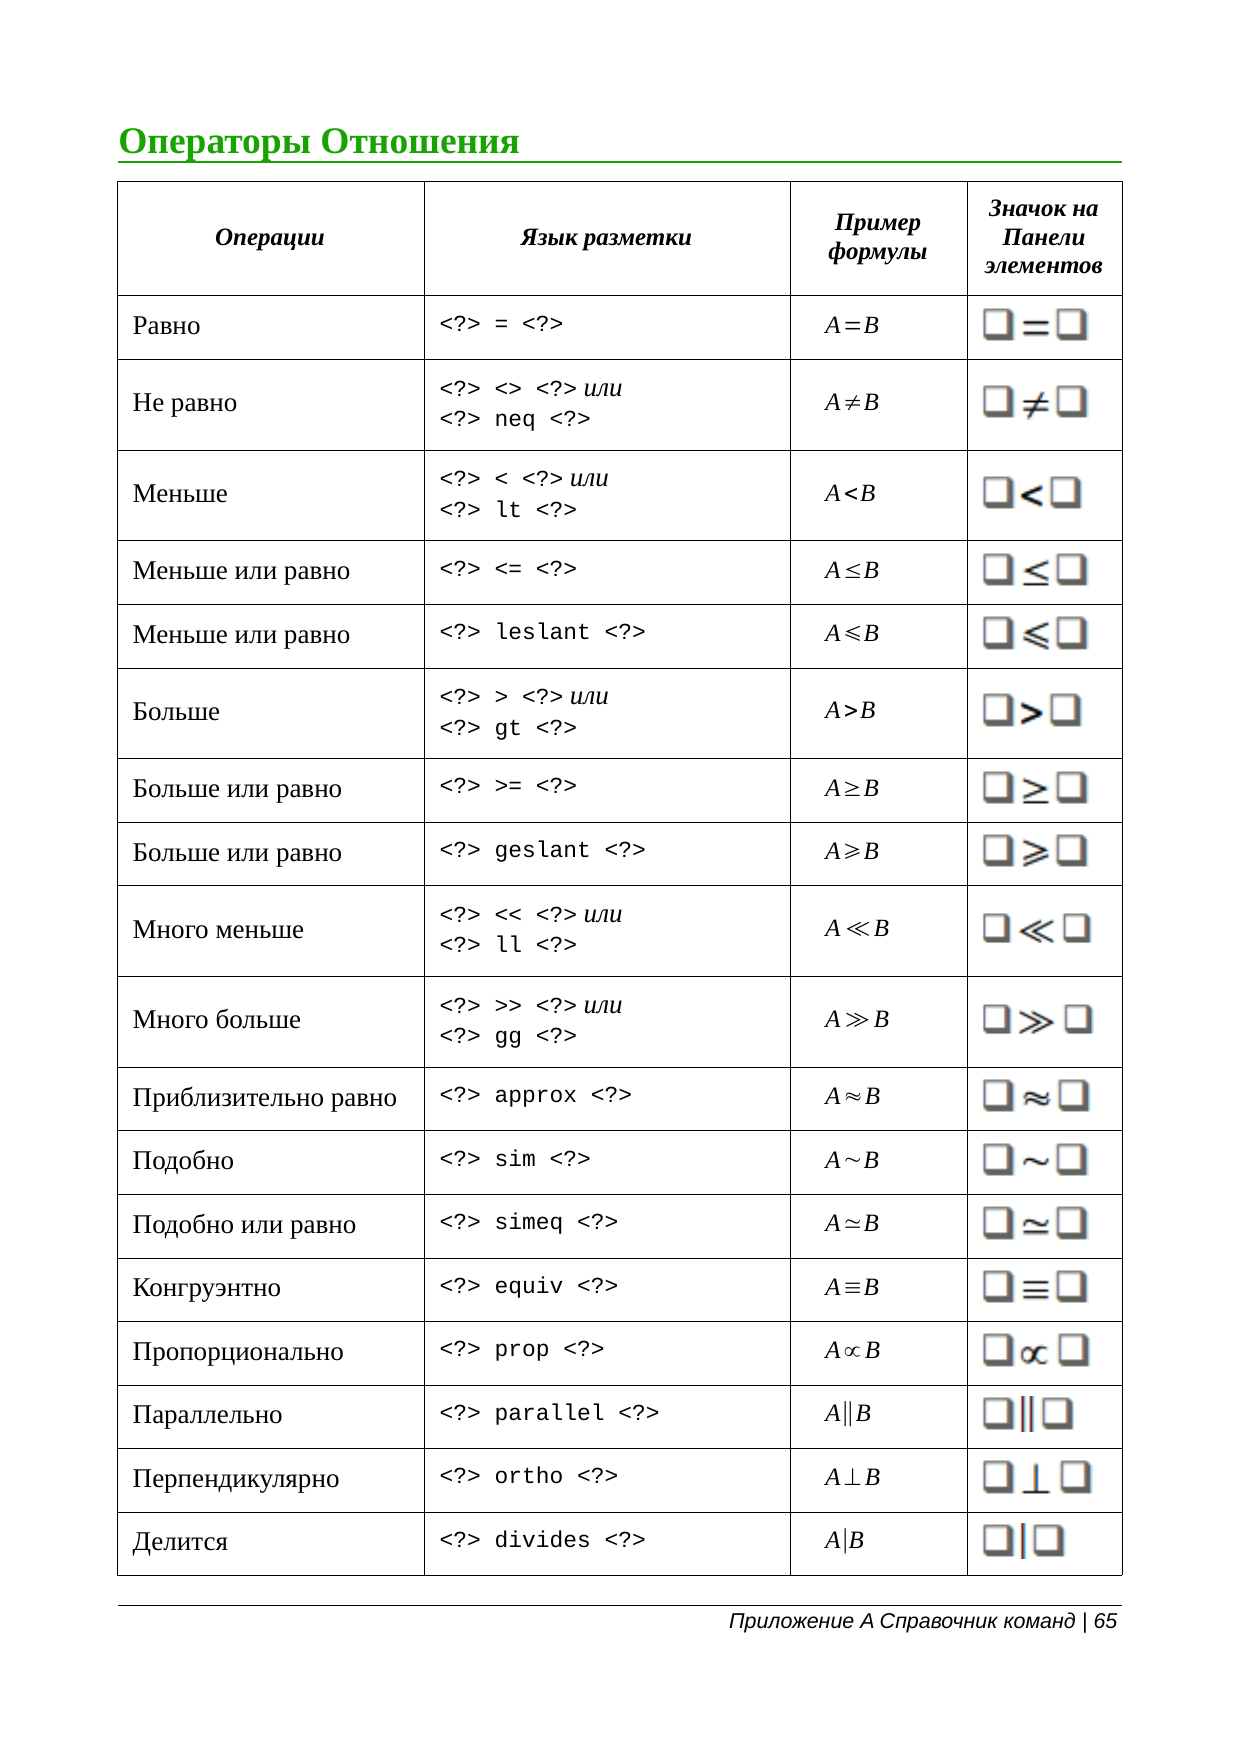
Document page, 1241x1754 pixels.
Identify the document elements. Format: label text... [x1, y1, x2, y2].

table_cell Меньше [118, 451, 424, 540]
table_cell [791, 759, 967, 822]
table_cell [968, 296, 1122, 359]
table_cell Подобно [118, 1131, 424, 1194]
table_cell [968, 1386, 1122, 1448]
table_cell [791, 360, 967, 450]
table_cell [968, 669, 1122, 758]
table_cell [968, 759, 1122, 822]
table_cell Параллельно [118, 1386, 424, 1448]
table_cell [791, 1386, 967, 1448]
table_cell [968, 541, 1122, 604]
table_cell [791, 1131, 967, 1194]
picture [982, 1460, 1093, 1496]
picture [982, 615, 1089, 652]
table_cell Меньше или равно [118, 541, 424, 604]
table_cell [791, 296, 967, 359]
table_cell [968, 1131, 1122, 1194]
subtitle Операторы Отношения [118, 118, 1122, 161]
table_cell [968, 605, 1122, 667]
table_cell [968, 1259, 1122, 1321]
table_cell [968, 1322, 1122, 1384]
picture [982, 475, 1083, 511]
table_header Операции [118, 182, 424, 295]
table_cell Больше [118, 669, 424, 758]
table_cell Перпендикулярно [118, 1449, 424, 1512]
picture [982, 1269, 1091, 1305]
table_cell <?> parallel <?> [425, 1386, 790, 1448]
picture [982, 1523, 1066, 1559]
table_cell Пропорционально [118, 1322, 424, 1384]
table_cell Равно [118, 296, 424, 359]
picture [982, 1205, 1089, 1242]
picture [982, 1332, 1093, 1369]
table_cell [791, 541, 967, 604]
picture [982, 692, 1085, 729]
table_cell Больше или равно [118, 759, 424, 822]
table_cell [968, 977, 1122, 1067]
table_cell [791, 1513, 967, 1575]
table_cell <?> simeq <?> [425, 1195, 790, 1257]
table_cell [968, 451, 1122, 540]
table_cell Подобно или равно [118, 1195, 424, 1257]
table_cell <?> < <?> или <?> lt <?> [425, 451, 790, 540]
table_header Значок на Панели элементов [968, 182, 1122, 295]
table_cell [791, 886, 967, 976]
table_cell Много больше [118, 977, 424, 1067]
table_cell <?> <> <?> или <?> neq <?> [425, 360, 790, 450]
table_cell Меньше или равно [118, 605, 424, 667]
table_cell <?> equiv <?> [425, 1259, 790, 1321]
picture [982, 307, 1089, 343]
table_cell [791, 669, 967, 758]
table_cell [791, 823, 967, 885]
table_cell Много меньше [118, 886, 424, 976]
table_cell [968, 1513, 1122, 1575]
table_cell <?> approx <?> [425, 1068, 790, 1130]
table_cell [791, 605, 967, 667]
table_cell [791, 1322, 967, 1384]
table_cell <?> ortho <?> [425, 1449, 790, 1512]
table_cell Не равно [118, 360, 424, 450]
table_cell [791, 1259, 967, 1321]
picture [982, 912, 1094, 945]
picture [982, 384, 1089, 420]
table_cell <?> > <?> или <?> gt <?> [425, 669, 790, 758]
table_cell Приблизительно равно [118, 1068, 424, 1130]
table_cell <?> >= <?> [425, 759, 790, 822]
table_cell <?> >> <?> или <?> gg <?> [425, 977, 790, 1067]
table_cell [968, 1449, 1122, 1512]
table_cell <?> leslant <?> [425, 605, 790, 667]
table_cell [791, 451, 967, 540]
table_cell [968, 1068, 1122, 1130]
table_cell <?> = <?> [425, 296, 790, 359]
table_cell <?> geslant <?> [425, 823, 790, 885]
table_cell Больше или равно [118, 823, 424, 885]
table_cell [968, 360, 1122, 450]
picture [982, 833, 1091, 869]
table_cell [791, 1195, 967, 1257]
table_cell [791, 977, 967, 1067]
table_cell [968, 886, 1122, 976]
table_cell Делится [118, 1513, 424, 1575]
table_header Пример формулы [791, 182, 967, 295]
picture [982, 770, 1089, 806]
table_cell <?> divides <?> [425, 1513, 790, 1575]
picture [982, 1142, 1089, 1178]
table_cell <?> sim <?> [425, 1131, 790, 1194]
table_cell [791, 1068, 967, 1130]
picture [982, 1003, 1094, 1036]
picture [982, 1396, 1074, 1432]
table_cell <?> << <?> или <?> ll <?> [425, 886, 790, 976]
table_cell [968, 1195, 1122, 1257]
table_header Язык разметки [425, 182, 790, 295]
table_cell [791, 1449, 967, 1512]
table_cell <?> prop <?> [425, 1322, 790, 1384]
picture [982, 552, 1089, 588]
table_cell <?> <= <?> [425, 541, 790, 604]
table_cell Конгруэнтно [118, 1259, 424, 1321]
picture [982, 1078, 1091, 1114]
table_cell [968, 823, 1122, 885]
